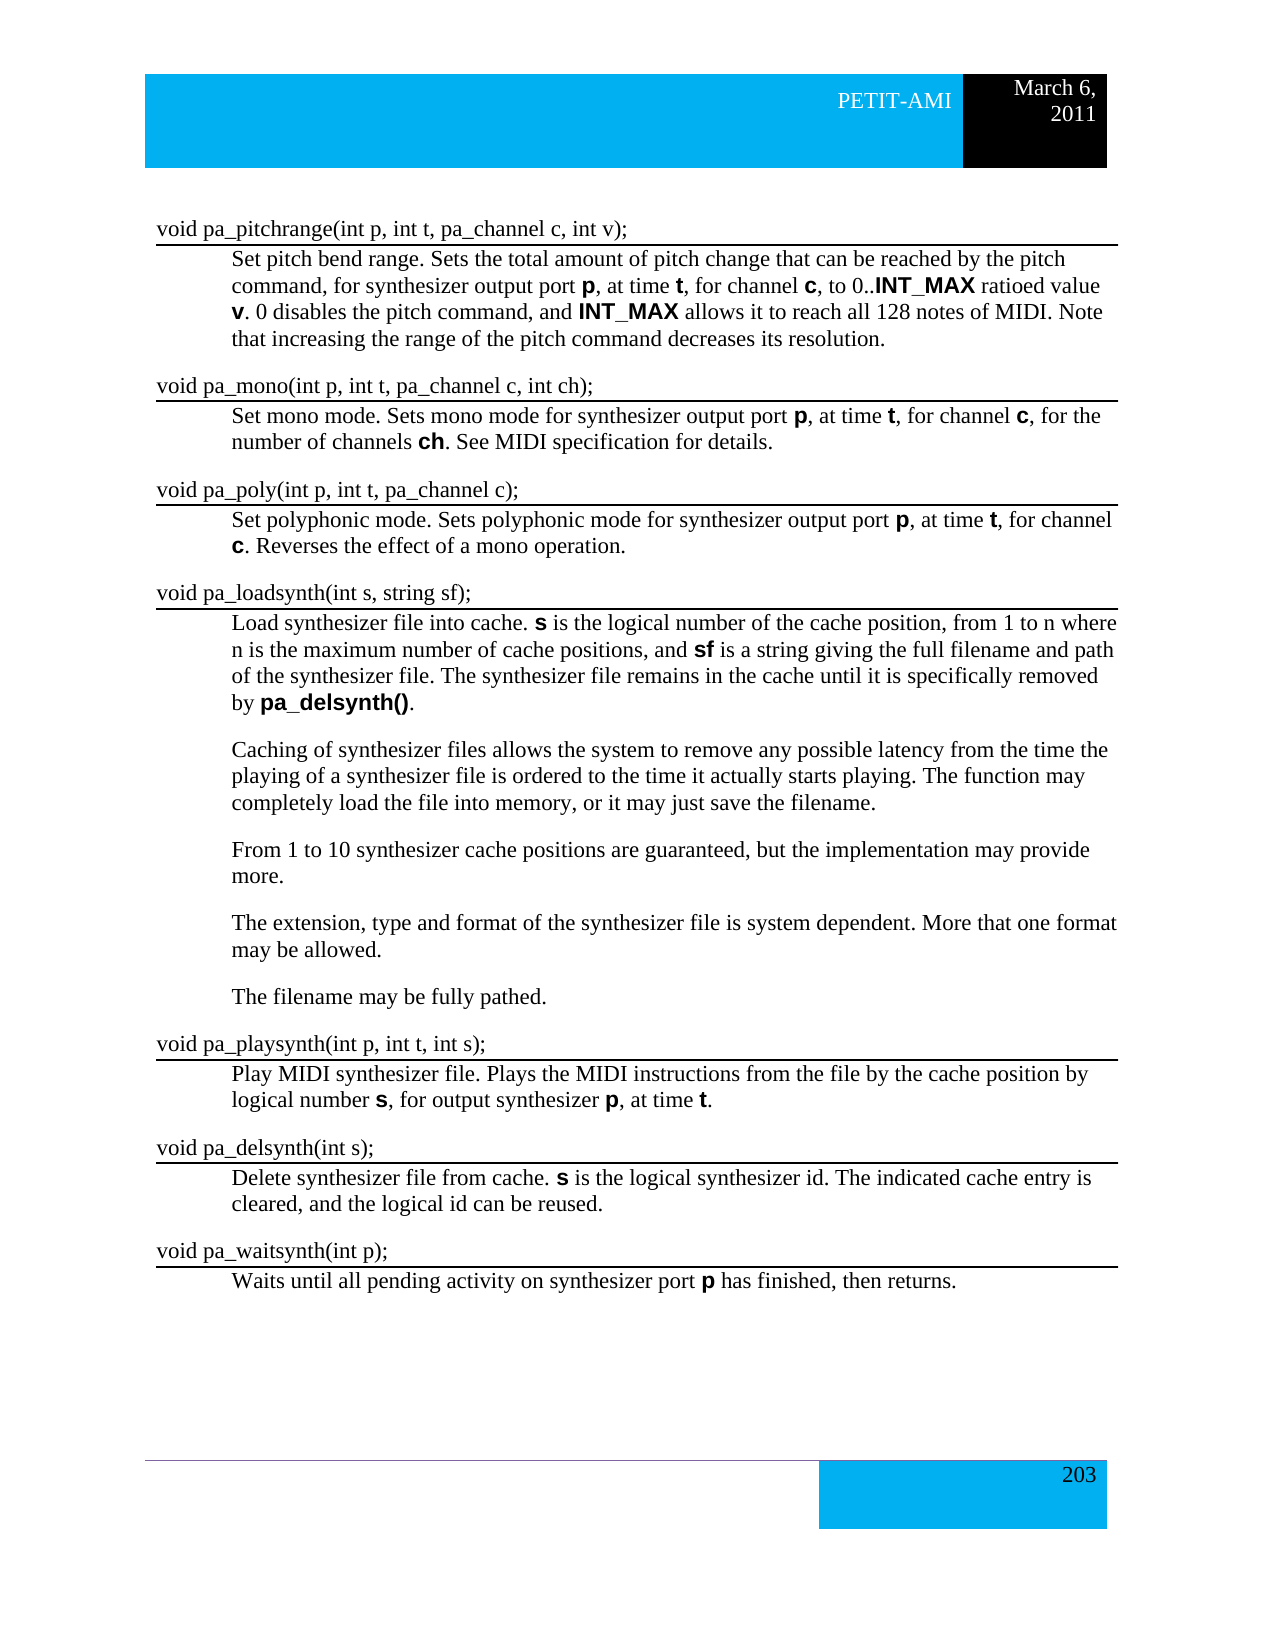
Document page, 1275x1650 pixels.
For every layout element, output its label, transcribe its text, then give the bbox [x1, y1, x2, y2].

text The filename may be fully pathed. [231, 983, 1118, 1009]
text The extension, type and format of the synthesizer file is system dependent. More that one format may be allowed. [231, 909, 1118, 962]
text Delete synthesizer file from cache. s is the logical synthesizer id. The indicated cache entry is cleared, and the logical id can be reused. [231, 1164, 1118, 1217]
text void pa_delsynth(int s); [156, 1134, 1118, 1162]
text Load synthesizer file into cache. s is the logical number of the cache position, from 1 to n where n is the maximum number of cache positions, and sf is a string giving the full filename and path of the synthesizer file. The synthesizer file remains in the cache until it is specifically removed by pa_delsynth(). [231, 610, 1118, 715]
text Set mono mode. Sets mono mode for synthesizer output port p, at time t, for channel c, for the number of channels ch. See MIDI specification for details. [231, 402, 1118, 455]
text void pa_waitsynth(int p); [156, 1237, 1118, 1266]
text void pa_loadsynth(int s, string sf); [156, 579, 1118, 608]
text Waits until all pending activity on synthesizer port p has finished, then returns. [231, 1268, 1118, 1294]
text void pa_poly(int p, int t, pa_channel c); [156, 476, 1118, 504]
text void pa_mono(int p, int t, pa_channel c, int ch); [156, 372, 1118, 400]
text Set polyphonic mode. Sets polyphonic mode for synthesizer output port p, at time t, for channel c. Reverses the effect of a mono operation. [231, 506, 1118, 558]
text Caching of synthesizer files allows the system to remove any possible latency from the time the playing of a synthesizer file is ordered to the time it actually starts playing. The function may completely load the file into memory, or it may just save the filename. [231, 736, 1118, 815]
text Set pitch bend range. Sets the total amount of pitch change that can be reached by the pitch command, for synthesizer output port p, at time t, for channel c, to 0..INT_MAX ratioed value v. 0 disables the pitch command, and INT_MAX allows it to reach all 128 notes of MIDI. Note that increasing the range of the pitch command decreases its resolution. [231, 246, 1118, 351]
text From 1 to 10 synthesizer cache positions are guaranteed, but the implementation may provide more. [231, 836, 1118, 888]
text void pa_pitchrange(int p, int t, pa_channel c, int v); [156, 215, 1118, 244]
text void pa_playsynth(int p, int t, int s); [156, 1030, 1118, 1059]
text Play MIDI synthesizer file. Plays the MIDI instructions from the file by the cache position by logical number s, for output synthesizer p, at time t. [231, 1061, 1118, 1113]
